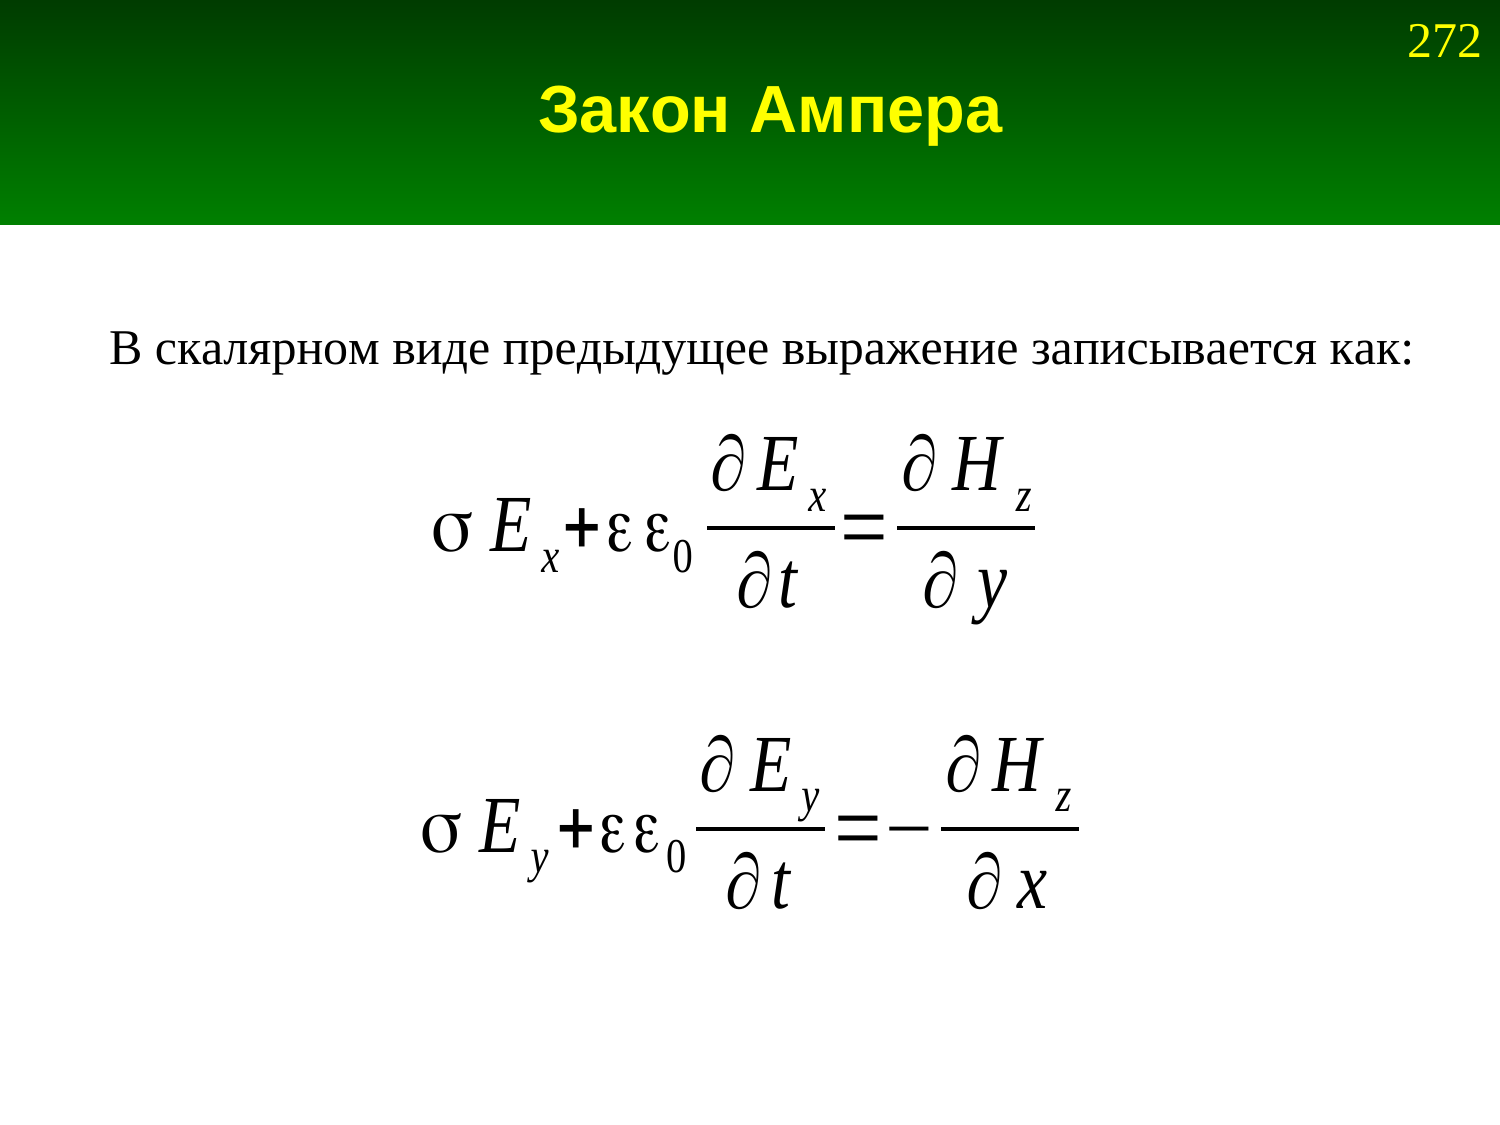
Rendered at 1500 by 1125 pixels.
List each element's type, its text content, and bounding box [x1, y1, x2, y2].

chart [414, 419, 1055, 627]
chart [403, 720, 1097, 927]
title Закон Ампера [100, 2, 1441, 209]
text_box В скалярном виде предыдущее выражение записывается как: [94, 307, 1430, 382]
